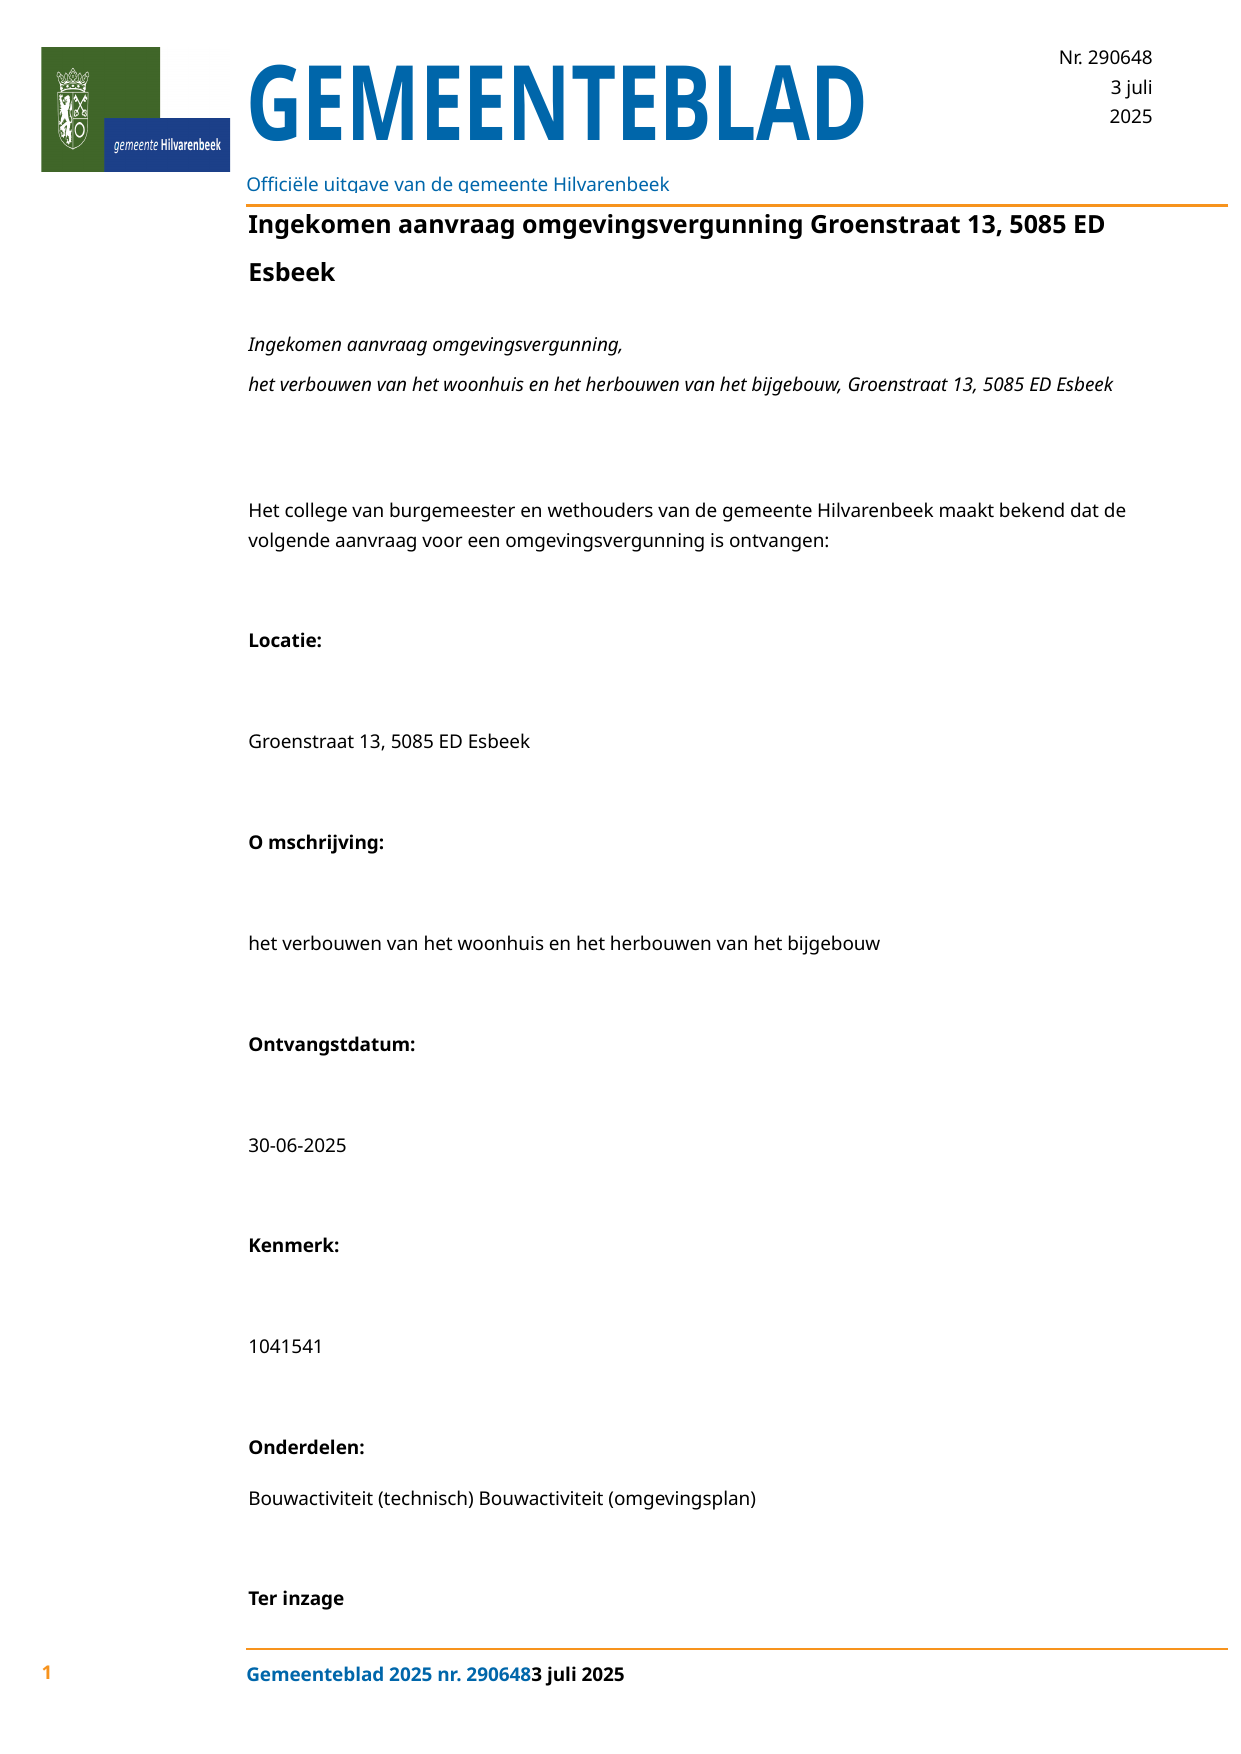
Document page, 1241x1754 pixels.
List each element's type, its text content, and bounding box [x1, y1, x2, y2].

text Ontvangstdatum: [248, 1031, 1152, 1057]
text Ingekomen aanvraag omgevingsvergunning, [248, 331, 1152, 357]
text Ingekomen aanvraag omgevingsvergunning Groenstraat 13, 5085 ED Esbeek [248, 207, 1152, 288]
text Groenstraat 13, 5085 ED Esbeek [248, 728, 1152, 754]
text het verbouwen van het woonhuis en het herbouwen van het bijgebouw, Groenstraat 13, 5085 ED Esbeek [248, 371, 1152, 396]
picture [41, 47, 231, 172]
text Kenmerk: [248, 1233, 1152, 1258]
text het verbouwen van het woonhuis en het herbouwen van het bijgebouw [248, 930, 1152, 956]
text 1041541 [248, 1333, 1152, 1359]
text O mschrijving: [248, 829, 1152, 855]
text Het college van burgemeester en wethouders van de gemeente Hilvarenbeek maakt bekend dat de volgende aanvraag voor een omgevingsvergunning is ontvangen: [248, 497, 1152, 553]
text Bouwactiviteit (technisch) Bouwactiviteit (omgevingsplan) [248, 1485, 1152, 1511]
text Ter inzage [248, 1586, 1152, 1611]
text 30-06-2025 [248, 1132, 1152, 1158]
text Onderdelen: [248, 1434, 1152, 1460]
text Locatie: [248, 628, 1152, 653]
